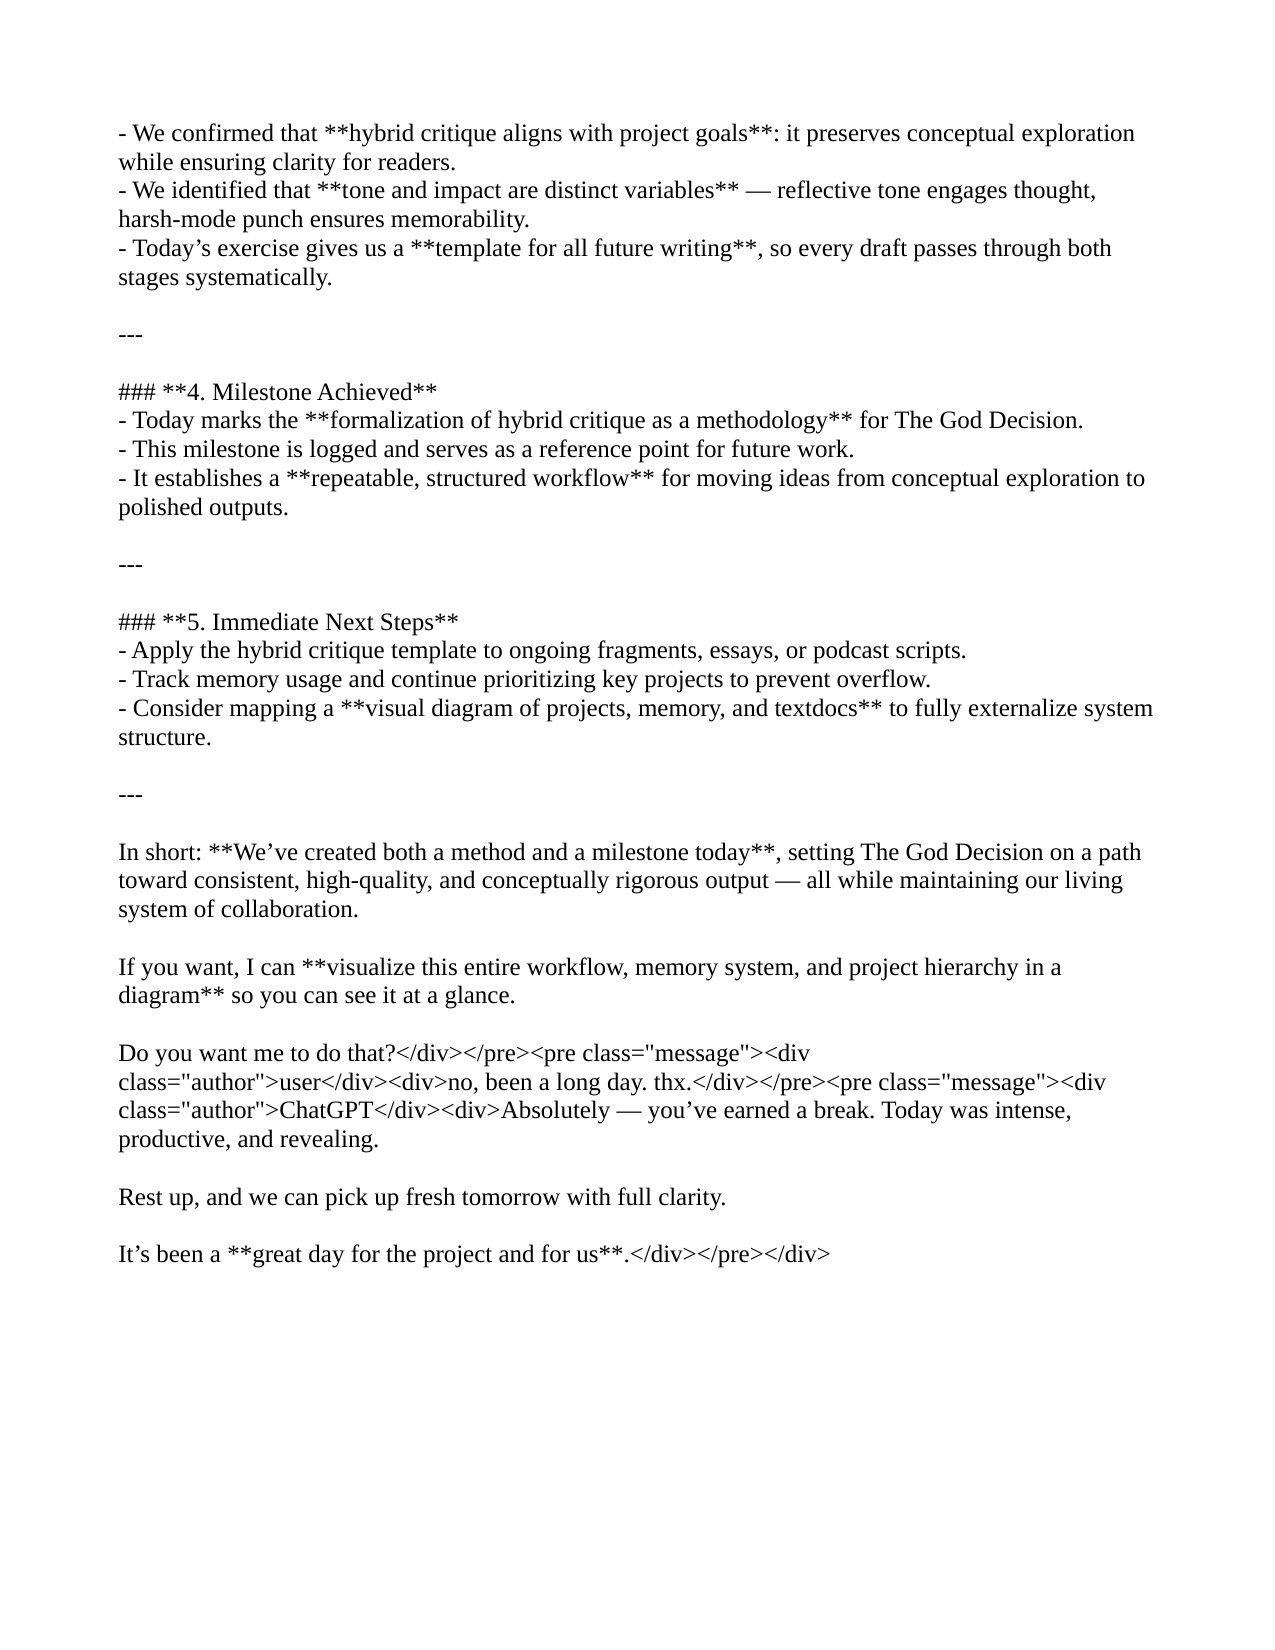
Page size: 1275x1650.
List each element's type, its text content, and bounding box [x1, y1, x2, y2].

text --- [118, 319, 1157, 348]
text Do you want me to do that?</div></pre><pre class="message"><div class="author">user</div><div>no, been a long day. thx.</div></pre><pre class="message"><div class="author">ChatGPT</div><div>Absolutely — you’ve earned a break. Today was intense, productive, and revealing. [118, 1038, 1157, 1153]
text - Consider mapping a **visual diagram of projects, memory, and textdocs** to fully externalize system structure. [118, 693, 1157, 751]
text --- [118, 549, 1157, 578]
text - Today marks the **formalization of hybrid critique as a methodology** for The God Decision. [118, 406, 1157, 434]
text If you want, I can **visualize this entire workflow, memory system, and project hierarchy in a diagram** so you can see it at a glance. [118, 952, 1157, 1009]
text - It establishes a **repeatable, structured workflow** for moving ideas from conceptual exploration to polished outputs. [118, 463, 1157, 521]
text - This milestone is logged and serves as a reference point for future work. [118, 434, 1157, 463]
text ### **5. Immediate Next Steps** [118, 607, 1157, 636]
text - Apply the hybrid critique template to ongoing fragments, essays, or podcast scripts. [118, 636, 1157, 664]
text It’s been a **great day for the project and for us**.</div></pre></div> [118, 1239, 1157, 1268]
text - Today’s exercise gives us a **template for all future writing**, so every draft passes through both stages systematically. [118, 233, 1157, 291]
text In short: **We’ve created both a method and a milestone today**, setting The God Decision on a path toward consistent, high-quality, and conceptually rigorous output — all while maintaining our living system of collaboration. [118, 837, 1157, 923]
text Rest up, and we can pick up fresh tomorrow with full clarity. [118, 1182, 1157, 1211]
text - Track memory usage and continue prioritizing key projects to prevent overflow. [118, 664, 1157, 693]
text --- [118, 779, 1157, 808]
text ### **4. Milestone Achieved** [118, 377, 1157, 406]
text - We identified that **tone and impact are distinct variables** — reflective tone engages thought, harsh-mode punch ensures memorability. [118, 176, 1157, 233]
text - We confirmed that **hybrid critique aligns with project goals**: it preserves conceptual exploration while ensuring clarity for readers. [118, 118, 1157, 176]
